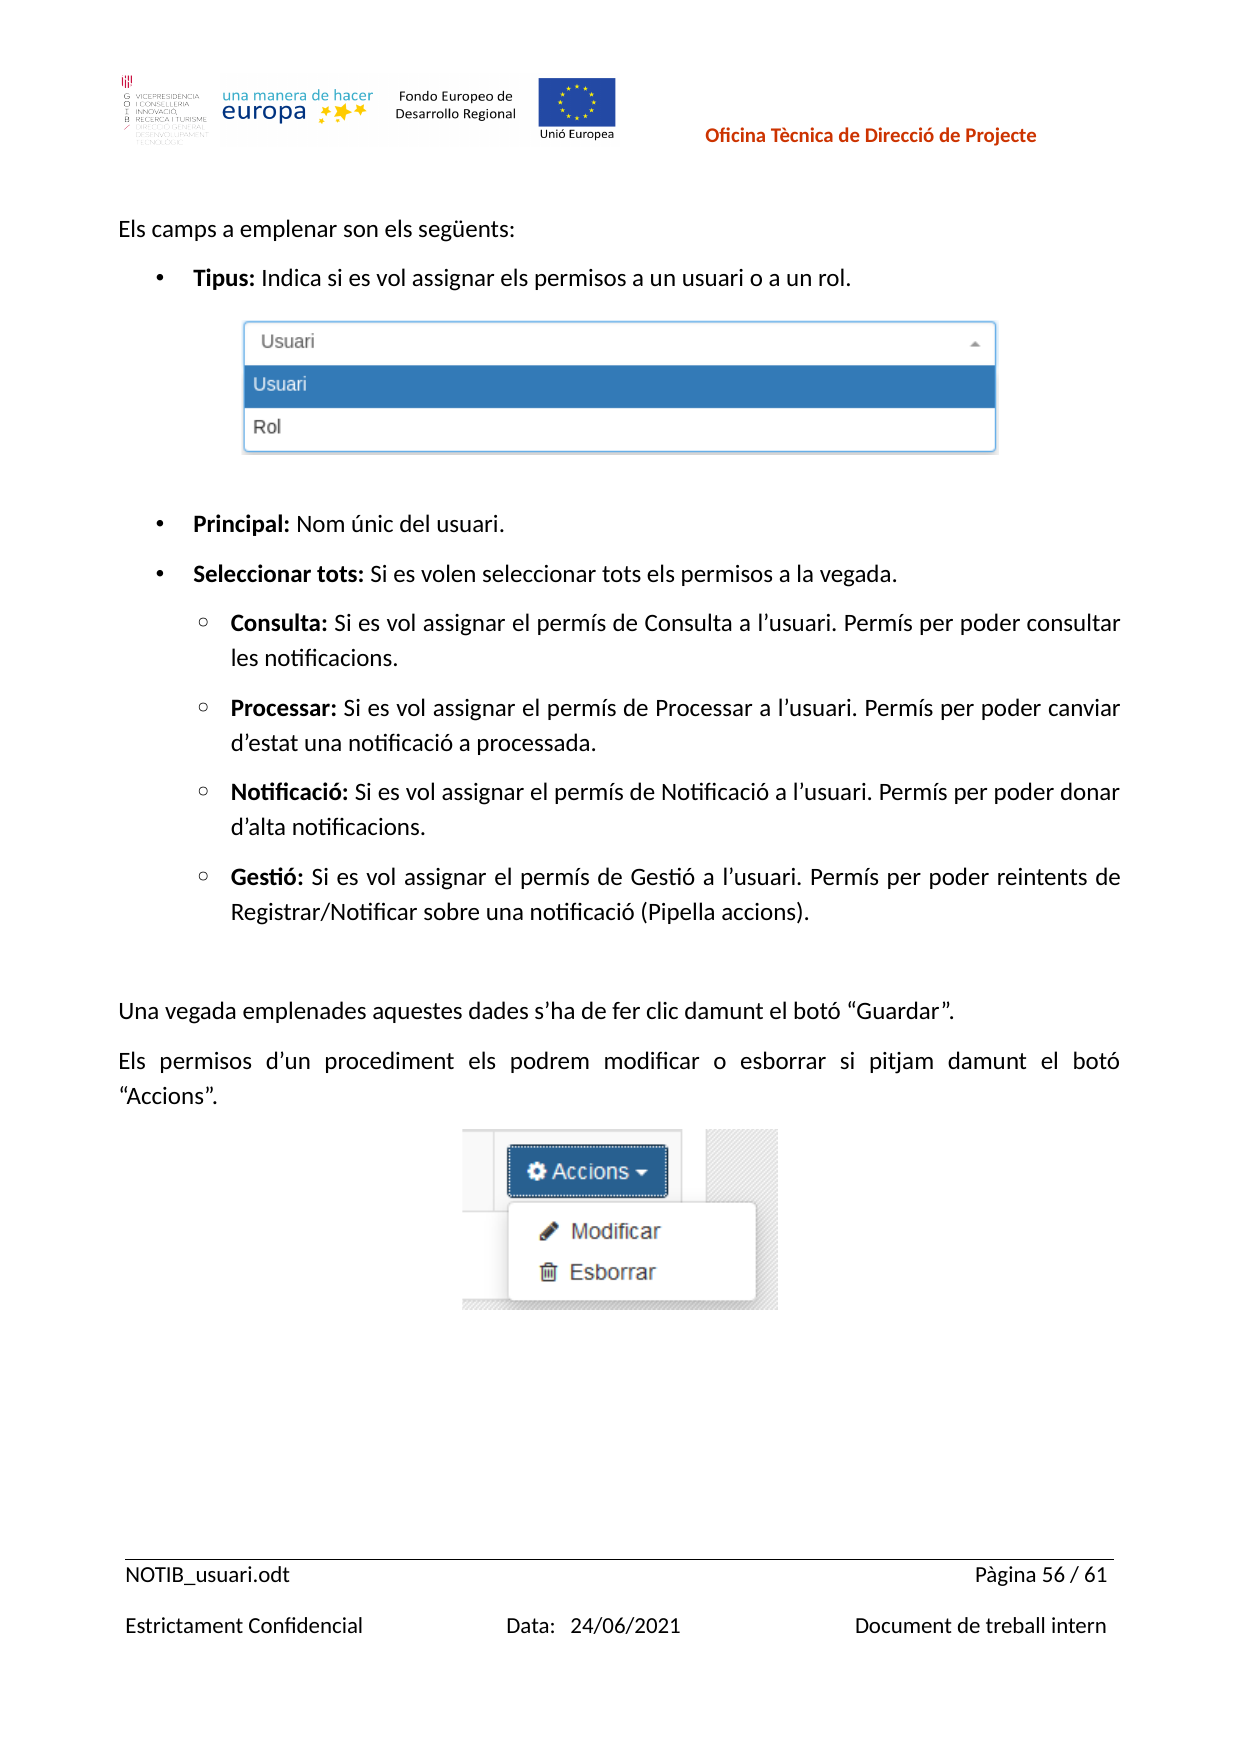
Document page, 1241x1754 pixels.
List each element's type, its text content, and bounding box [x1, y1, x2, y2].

list Consulta: Si es vol assignar el permís de Consulta a l’usuari. Permís per poder consultar les notificacions. [193, 607, 1122, 673]
text Els camps a emplenar son els següents: [118, 213, 1122, 243]
list Notificació: Si es vol assignar el permís de Notificació a l’usuari. Permís per poder donar d’alta notificacions. [193, 777, 1122, 842]
list Tipus: Indica si es vol assignar els permisos a un usuari o a un rol. [156, 263, 1122, 293]
picture [462, 1129, 778, 1310]
picture [118, 73, 213, 147]
list Processar: Si es vol assignar el permís de Processar a l’usuari. Permís per poder canviar d’estat una notificació a processada. [193, 692, 1122, 757]
picture [241, 320, 999, 455]
list Seleccionar tots: Si es volen seleccionar tots els permisos a la vegada. [156, 558, 1122, 588]
list Gestió: Si es vol assignar el permís de Gestió a l’usuari. Permís per poder reintents de Registrar/Notificar sobre una notificació (Pipella accions). [193, 861, 1122, 927]
text Una vegada emplenades aquestes dades s’ha de fer clic damunt el botó “Guardar”. [118, 995, 1122, 1026]
text Els permisos d’un procediment els podrem modificar o esborrar si pitjam damunt el botó “Accions”. [118, 1045, 1122, 1110]
list Principal: Nom únic del usuari. [156, 508, 1122, 539]
picture [219, 73, 621, 147]
